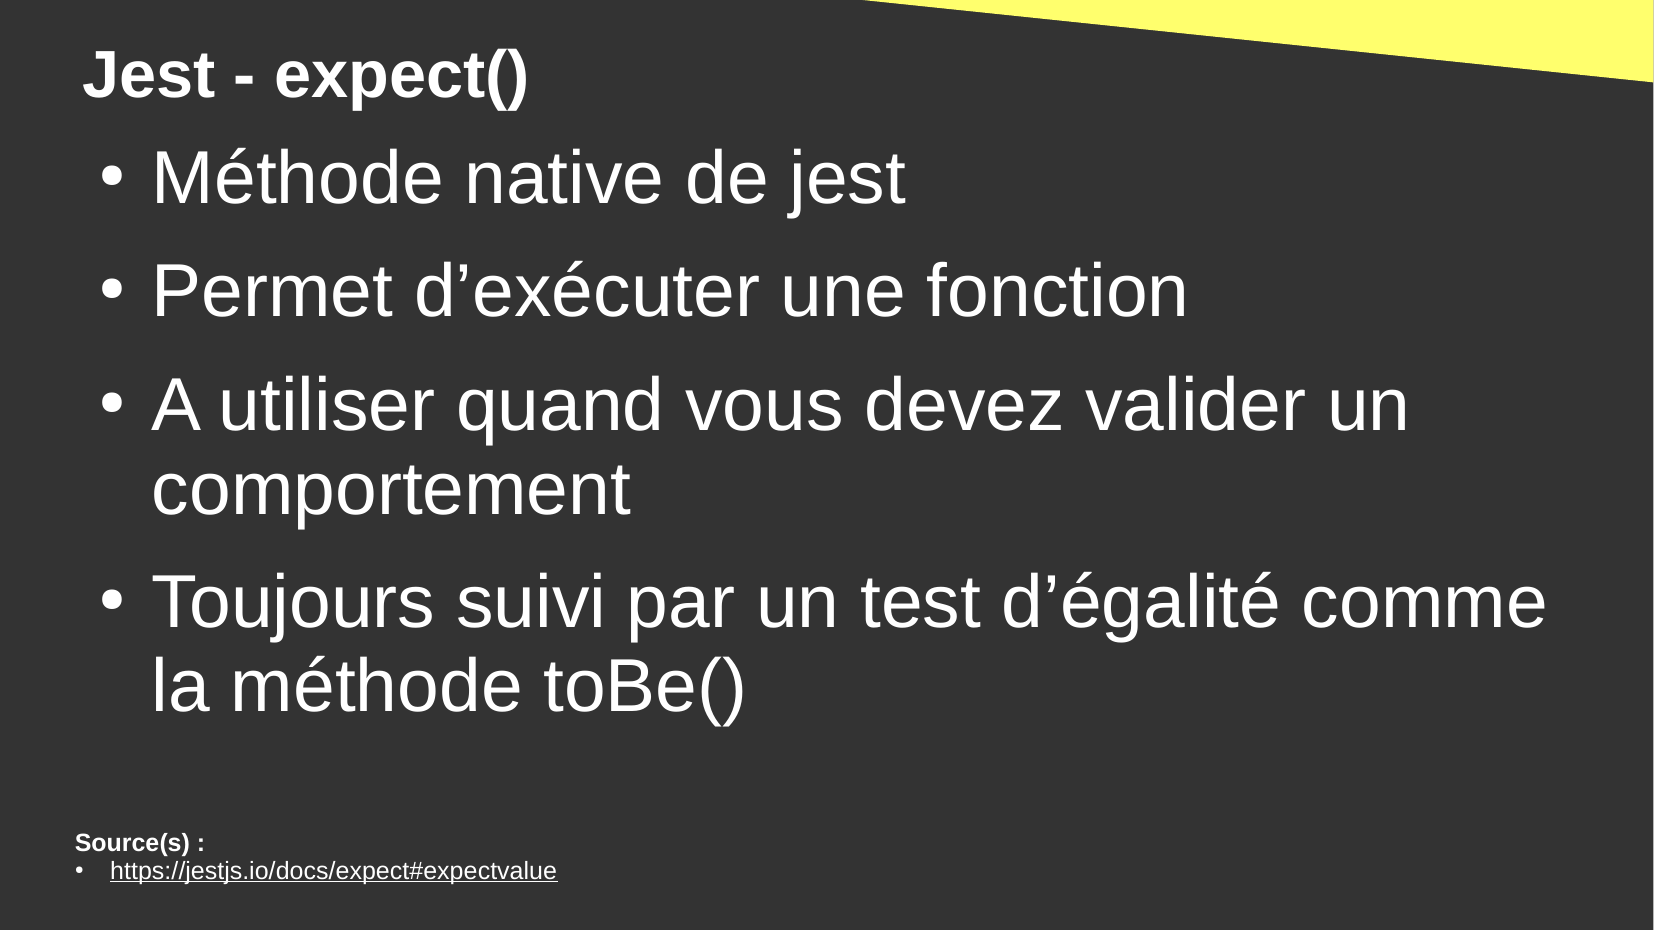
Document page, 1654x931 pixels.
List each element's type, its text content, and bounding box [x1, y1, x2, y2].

list Méthode native de jest Permet d’exécuter une fonction A utiliser quand vous devez valider un comportement Toujours suivi par un test d’égalité comme la méthode toBe() [80, 135, 1619, 804]
title Jest - expect() [82, 37, 799, 114]
text_box Source(s) : https://jestjs.io/docs/expect#expectvalue [60, 821, 1546, 906]
text_box [862, 0, 1654, 83]
